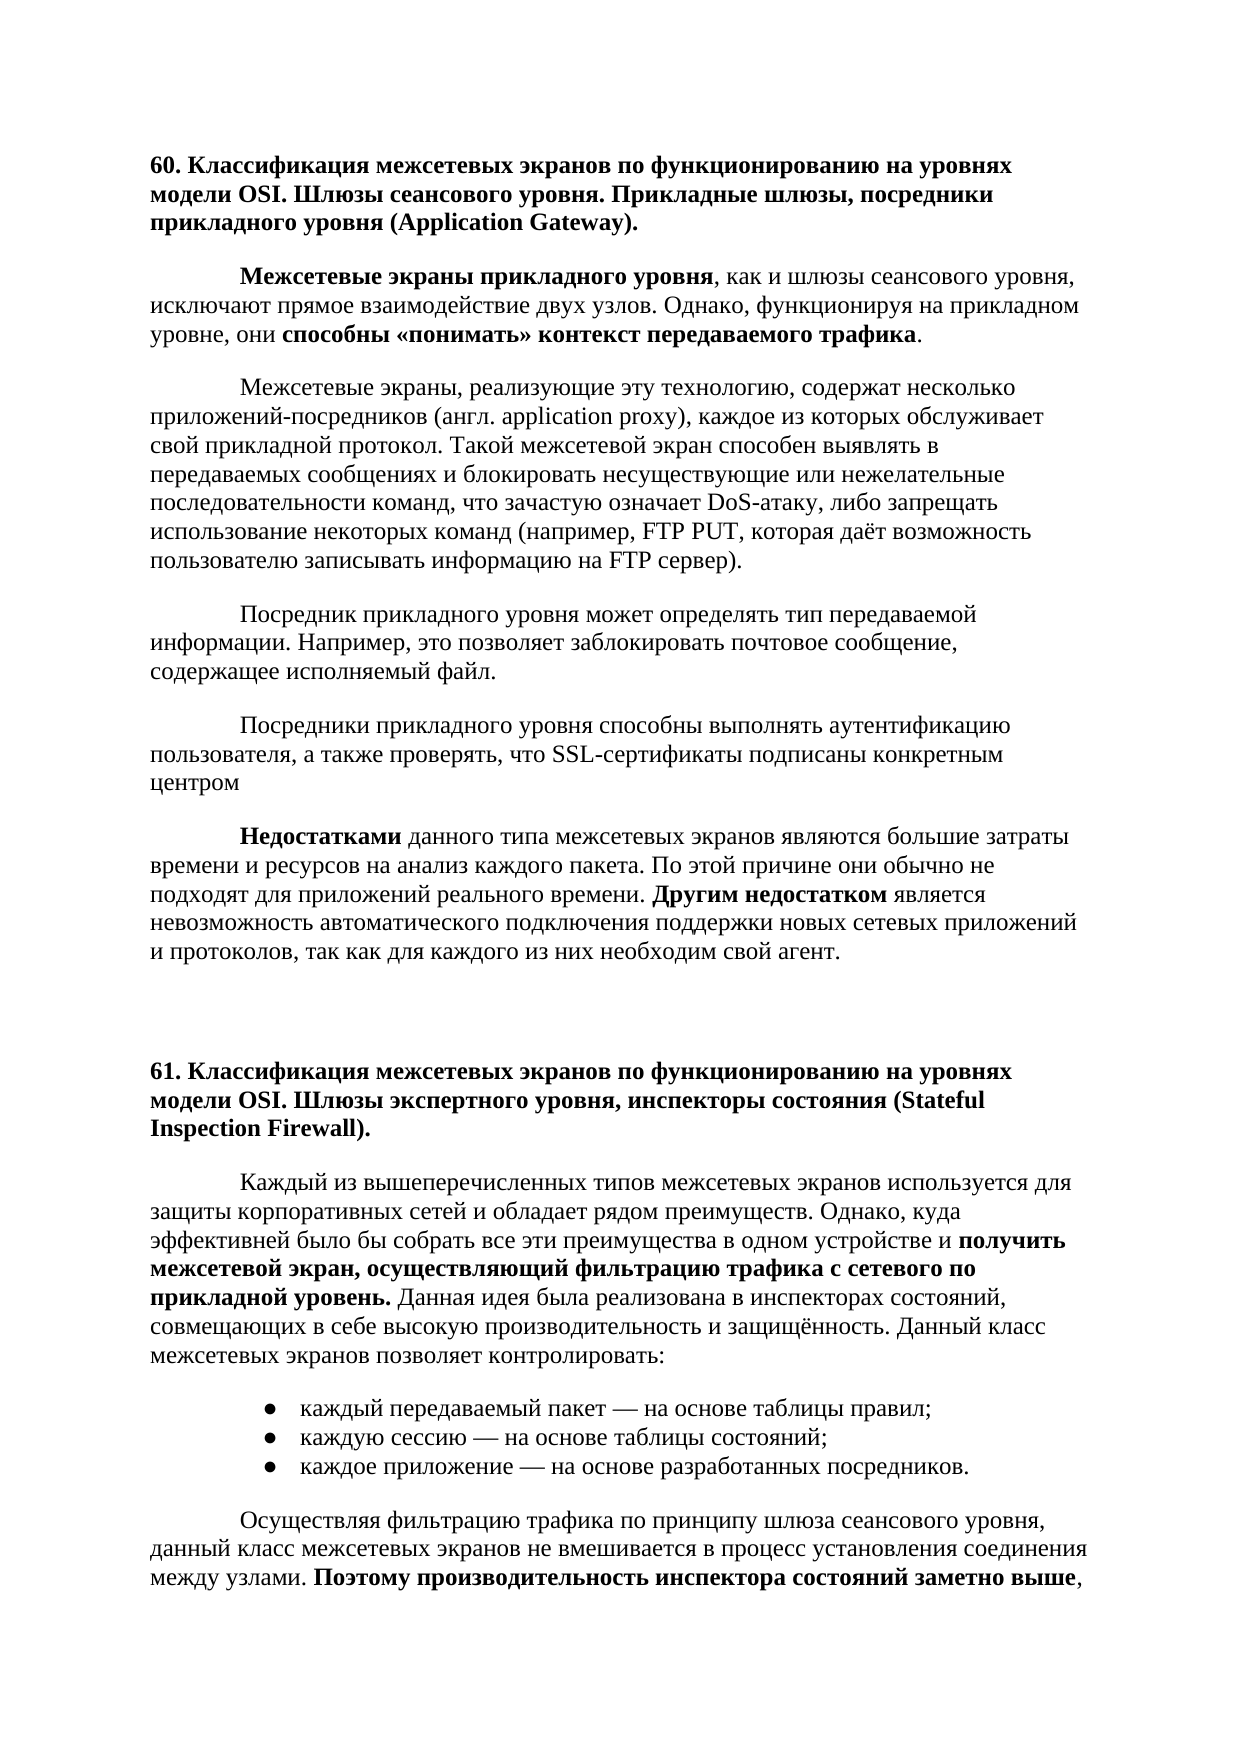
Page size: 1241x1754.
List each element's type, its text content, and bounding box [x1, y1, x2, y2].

list каждое приложение — на основе разработанных посредников. [262, 1451, 1090, 1480]
text Каждый из вышеперечисленных типов межсетевых экранов используется для защиты корпоративных сетей и обладает рядом преимуществ. Однако, куда эффективней было бы собрать все эти преимущества в одном устройстве и получить межсетевой экран, осуществляющий фильтрацию трафика с сетевого по прикладной уровень. Данная идея была реализована в инспекторах состояний, совмещающих в себе высокую производительность и защищённость. Данный класс межсетевых экранов позволяет контролировать: [150, 1167, 1090, 1368]
list каждую сессию — на основе таблицы состояний; [262, 1422, 1090, 1451]
text Межсетевые экраны прикладного уровня, как и шлюзы сеансового уровня, исключают прямое взаимодействие двух узлов. Однако, функционируя на прикладном уровне, они способны «понимать» контекст передаваемого трафика. [150, 261, 1090, 347]
text Осуществляя фильтрацию трафика по принципу шлюза сеансового уровня, данный класс межсетевых экранов не вмешивается в процесс установления соединения между узлами. Поэтому производительность инспектора состояний заметно выше, [150, 1505, 1090, 1591]
text Посредники прикладного уровня способны выполнять аутентификацию пользователя, а также проверять, что SSL-сертификаты подписаны конкретным центром [150, 710, 1090, 796]
text Межсетевые экраны, реализующие эту технологию, содержат несколько приложений-посредников (англ. application proxy), каждое из которых обслуживает свой прикладной протокол. Такой межсетевой экран способен выявлять в передаваемых сообщениях и блокировать несуществующие или нежелательные последовательности команд, что зачастую означает DoS-атаку, либо запрещать использование некоторых команд (например, FTP PUT, которая даёт возможность пользователю записывать информацию на FTP сервер). [150, 372, 1090, 574]
title 60. Классификация межсетевых экранов по функционированию на уровнях модели OSI. Шлюзы сеансового уровня. Прикладные шлюзы, посредники прикладного уровня (Application Gateway). [150, 150, 1090, 236]
text Посредник прикладного уровня может определять тип передаваемой информации. Например, это позволяет заблокировать почтовое сообщение, содержащее исполняемый файл. [150, 599, 1090, 685]
title 61. Классификация межсетевых экранов по функционированию на уровнях модели OSI. Шлюзы экспертного уровня, инспекторы состояния (Stateful Inspection Firewall). [150, 1056, 1090, 1142]
text Недостатками данного типа межсетевых экранов являются большие затраты времени и ресурсов на анализ каждого пакета. По этой причине они обычно не подходят для приложений реального времени. Другим недостатком является невозможность автоматического подключения поддержки новых сетевых приложений и протоколов, так как для каждого из них необходим свой агент. [150, 821, 1090, 965]
list каждый передаваемый пакет — на основе таблицы правил; [262, 1393, 1090, 1422]
